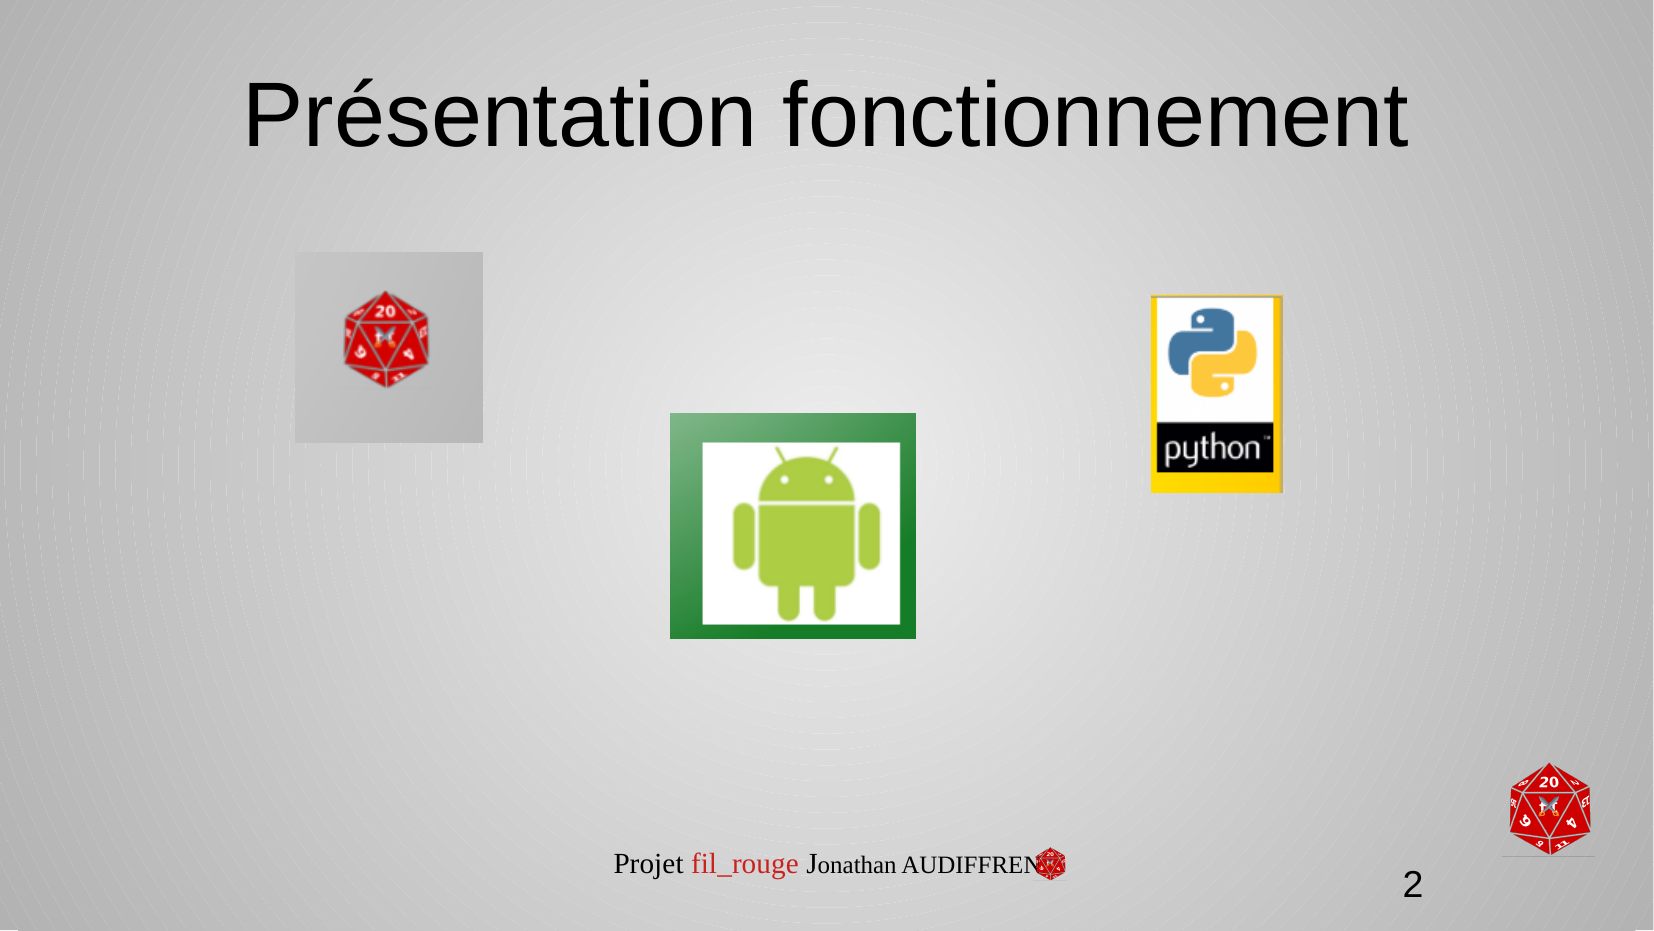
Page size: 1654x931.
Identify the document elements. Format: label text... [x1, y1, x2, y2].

picture [670, 413, 916, 639]
picture [1502, 762, 1595, 857]
picture [295, 252, 483, 443]
picture [1033, 847, 1067, 881]
title Présentation fonctionnement [82, 37, 1571, 193]
picture [1151, 295, 1283, 493]
